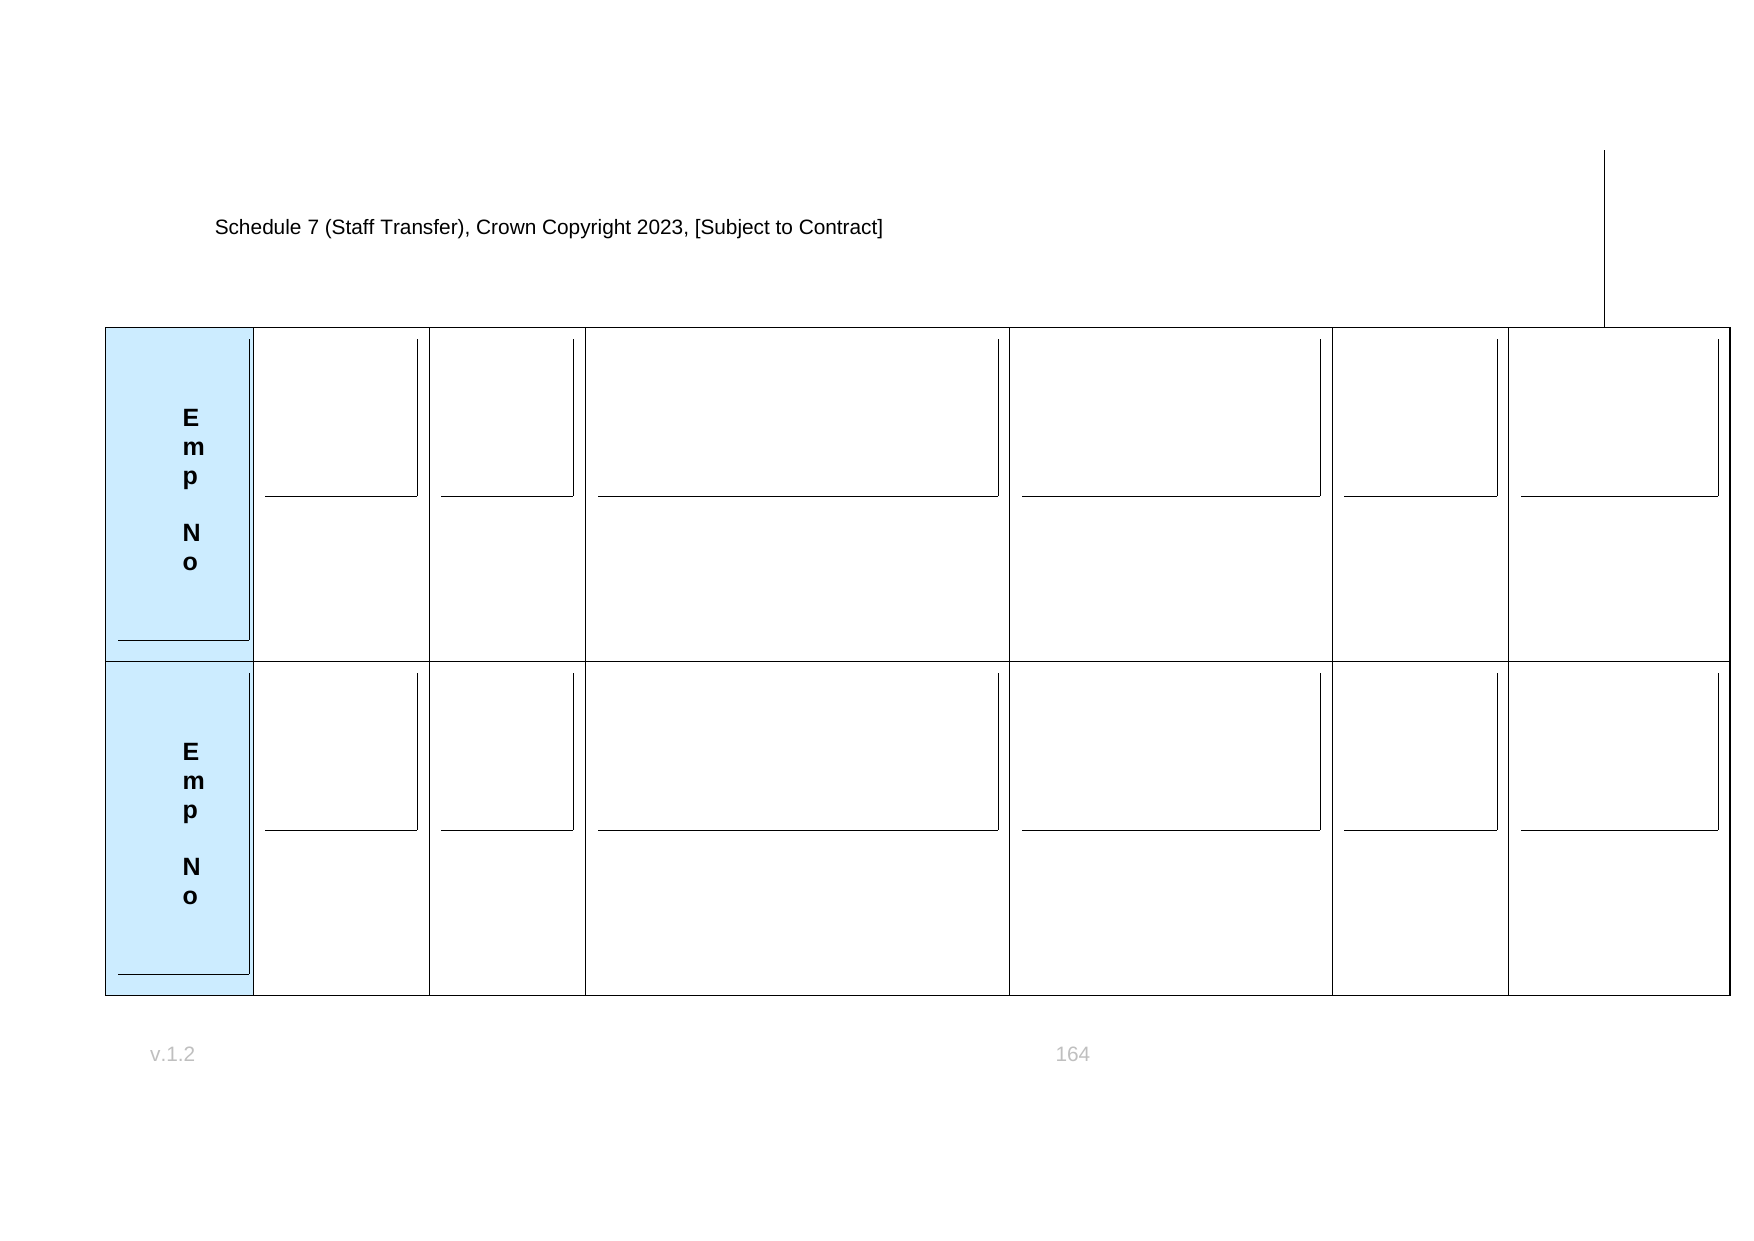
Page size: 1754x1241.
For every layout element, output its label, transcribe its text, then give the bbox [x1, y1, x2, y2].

table_cell [586, 662, 1009, 995]
table_cell [1333, 662, 1508, 995]
table_cell [586, 328, 1009, 661]
table_cell [254, 662, 429, 995]
table_cell [430, 328, 585, 661]
table_cell [1010, 662, 1332, 995]
table_cell [1509, 328, 1729, 661]
table_cell [1010, 328, 1332, 661]
table_cell [1333, 328, 1508, 661]
table_cell [254, 328, 429, 661]
table_cell Emp No [106, 328, 253, 661]
table_cell [430, 662, 585, 995]
table_cell Emp No [106, 662, 253, 995]
table_cell [1509, 662, 1729, 995]
